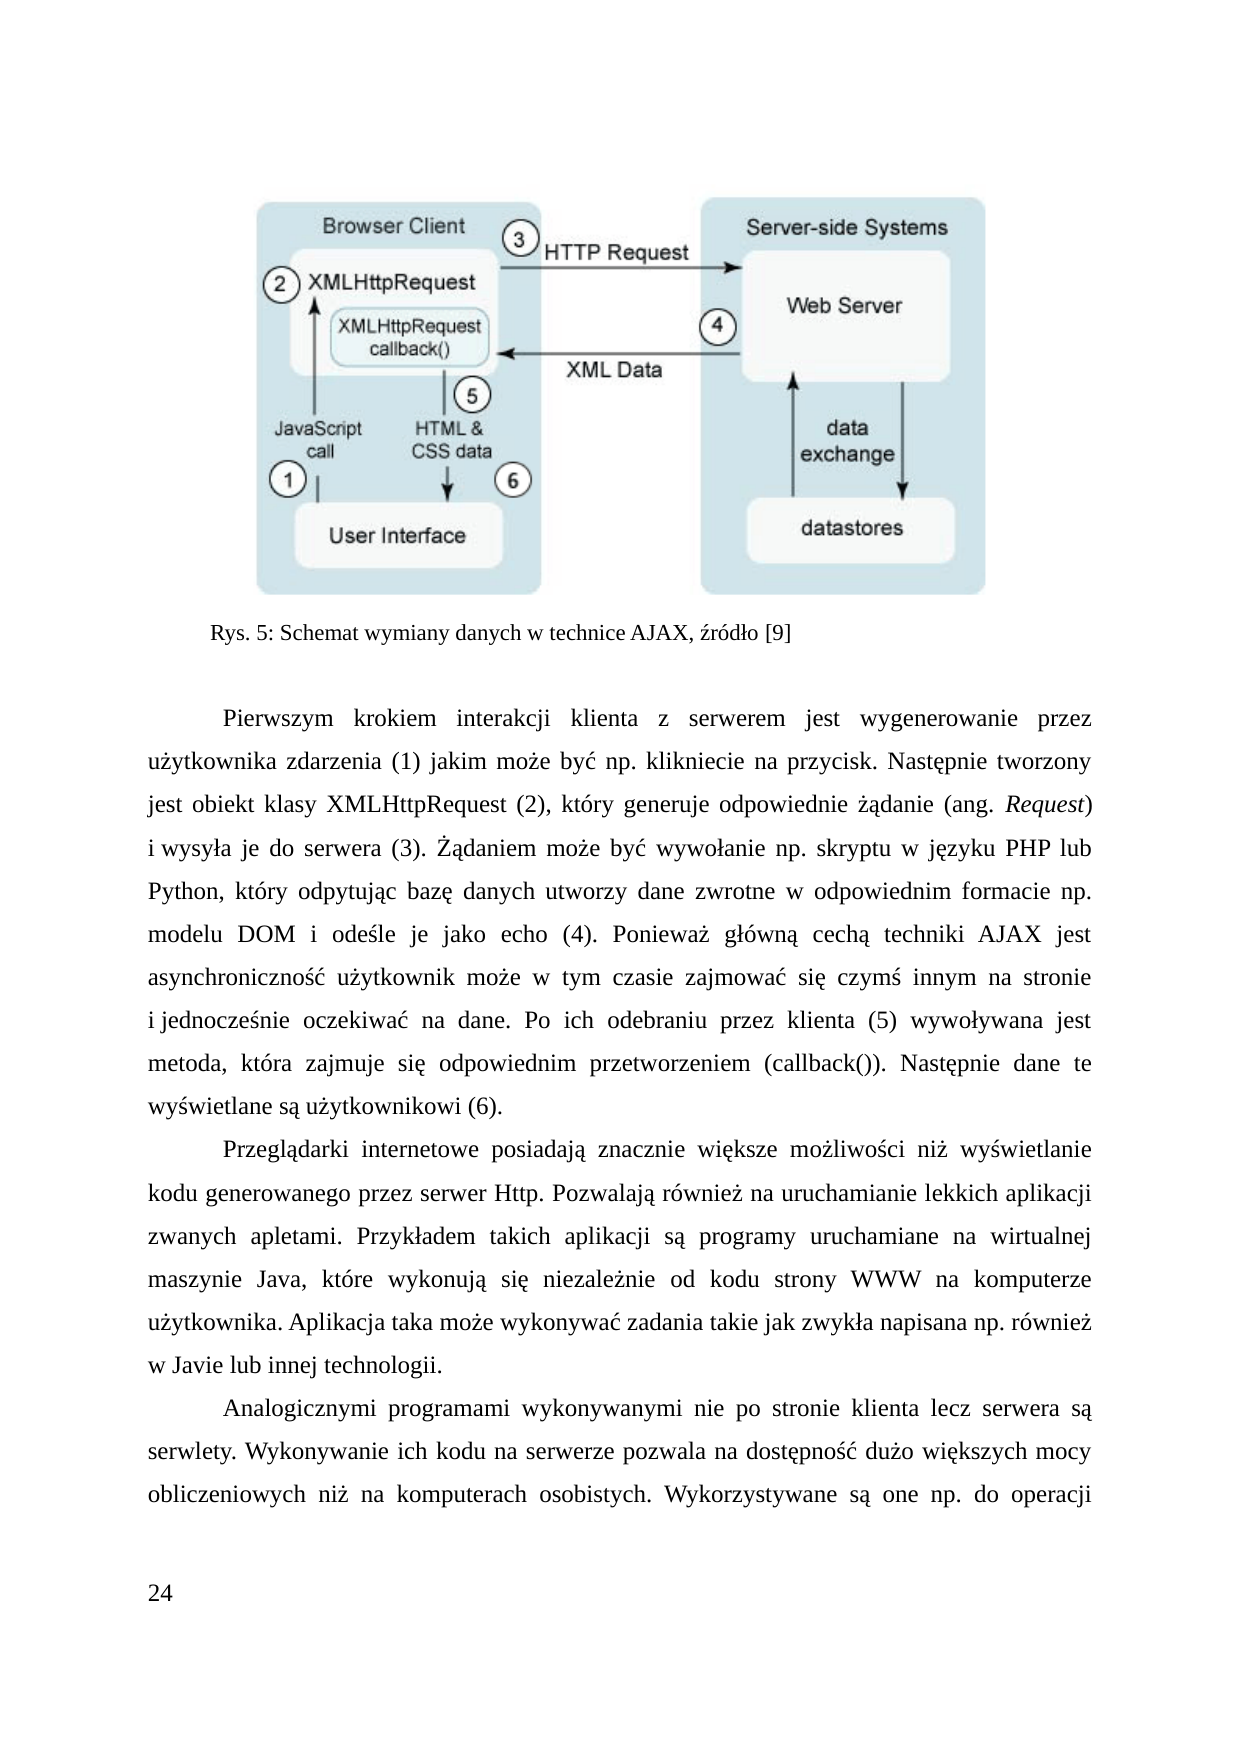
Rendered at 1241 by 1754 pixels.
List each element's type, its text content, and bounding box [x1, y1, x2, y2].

text Rys. 5: Schemat wymiany danych w technice AJAX, źródło [9] [210, 620, 1030, 646]
text Analogicznymi programami wykonywanymi nie po stronie klienta lecz serwera są serwlety. Wykonywanie ich kodu na serwerze pozwala na dostępność dużo większych mocy obliczeniowych niż na komputerach osobistych. Wykorzystywane są one np. do operacji [148, 1393, 1093, 1508]
text Przeglądarki internetowe posiadają znacznie większe możliwości niż wyświetlanie kodu generowanego przez serwer Http. Pozwalają również na uruchamianie lekkich aplikacji zwanych apletami. Przykładem takich aplikacji są programy uruchamiane na wirtualnej maszynie Java, które wykonują się niezależnie od kodu strony WWW na komputerze użytkownika. Aplikacja taka może wykonywać zadania takie jak zwykła napisana np. również w Javie lub innej technologii. [148, 1134, 1093, 1379]
picture [210, 160, 1031, 620]
text Pierwszym krokiem interakcji klienta z serwerem jest wygenerowanie przez użytkownika zdarzenia (1) jakim może być np. klikniecie na przycisk. Następnie tworzony jest obiekt klasy XMLHttpRequest (2), który generuje odpowiednie żądanie (ang. Request) i wysyła je do serwera (3). Żądaniem może być wywołanie np. skryptu w języku PHP lub Python, który odpytując bazę danych utworzy dane zwrotne w odpowiednim formacie np. modelu DOM i odeśle je jako echo (4). Ponieważ główną cechą techniki AJAX jest asynchroniczność użytkownik może w tym czasie zajmować się czymś innym na stronie i jednocześnie oczekiwać na dane. Po ich odebraniu przez klienta (5) wywoływana jest metoda, która zajmuje się odpowiednim przetworzeniem (callback()). Następnie dane te wyświetlane są użytkownikowi (6). [148, 703, 1093, 1120]
